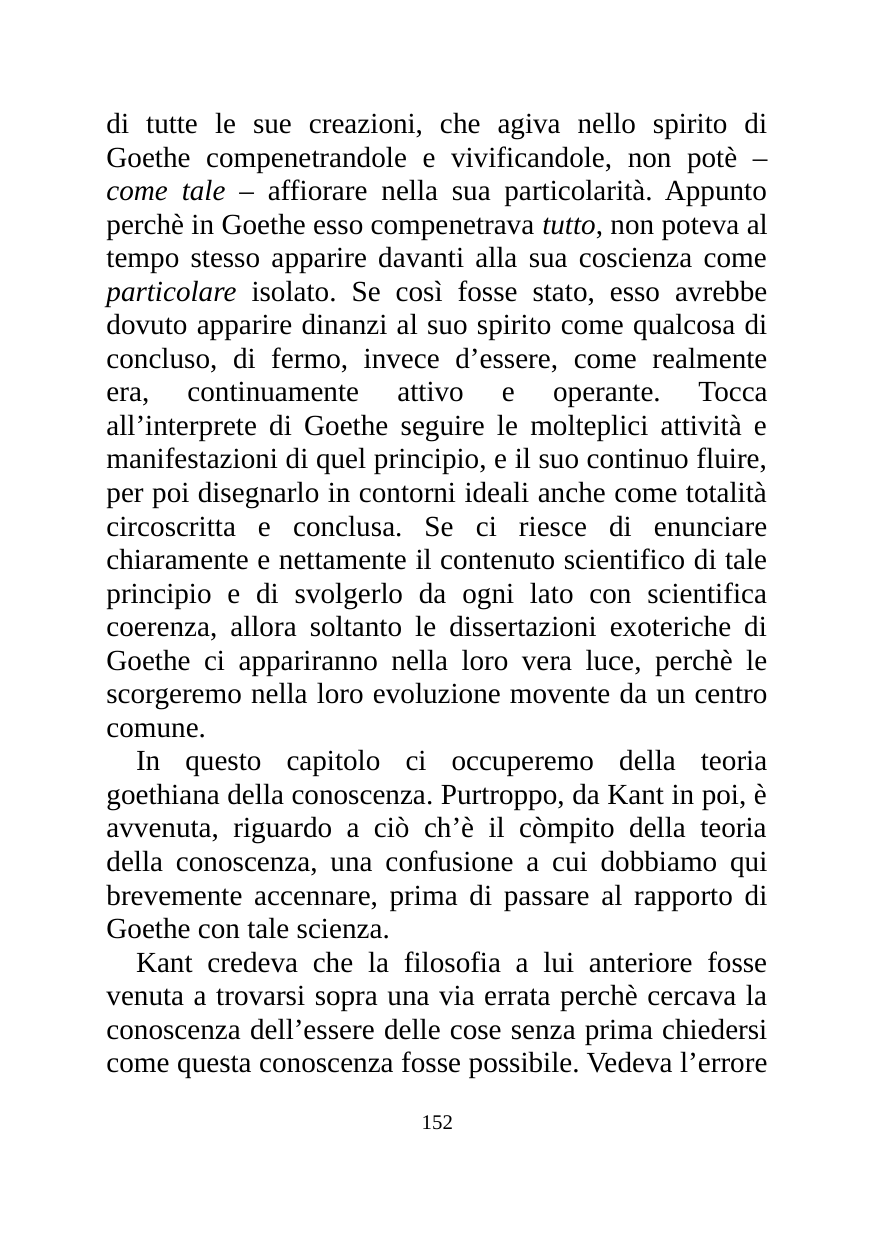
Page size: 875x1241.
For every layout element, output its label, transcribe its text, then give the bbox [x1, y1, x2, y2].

text di tutte le sue creazioni, che agiva nello spirito di Goethe compenetrandole e vivificandole, non potè – come tale – affiorare nella sua particolarità. Appunto perchè in Goethe esso compenetrava tutto, non poteva al tempo stesso apparire davanti alla sua coscienza come particolare isolato. Se così fosse stato, esso avrebbe dovuto apparire dinanzi al suo spirito come qualcosa di concluso, di fermo, invece d’essere, come realmente era, continuamente attivo e operante. Tocca all’interprete di Goethe seguire le molteplici attività e manifestazioni di quel principio, e il suo continuo fluire, per poi disegnarlo in contorni ideali anche come totalità circoscritta e conclusa. Se ci riesce di enunciare chiaramente e nettamente il contenuto scientifico di tale principio e di svolgerlo da ogni lato con scientifica coerenza, allora soltanto le dissertazioni exoteriche di Goethe ci appariranno nella loro vera luce, perchè le scorgeremo nella loro evoluzione movente da un centro comune. [106, 106, 768, 743]
text In questo capitolo ci occuperemo della teoria goethiana della conoscenza. Purtroppo, da Kant in poi, è avvenuta, riguardo a ciò ch’è il còmpito della teoria della conoscenza, una confusione a cui dobbiamo qui brevemente accennare, prima di passare al rapporto di Goethe con tale scienza. [106, 743, 768, 945]
text Kant credeva che la filosofia a lui anteriore fosse venuta a trovarsi sopra una via errata perchè cercava la conoscenza dell’essere delle cose senza prima chiedersi come questa conoscenza fosse possibile. Vedeva l’errore [106, 945, 768, 1079]
